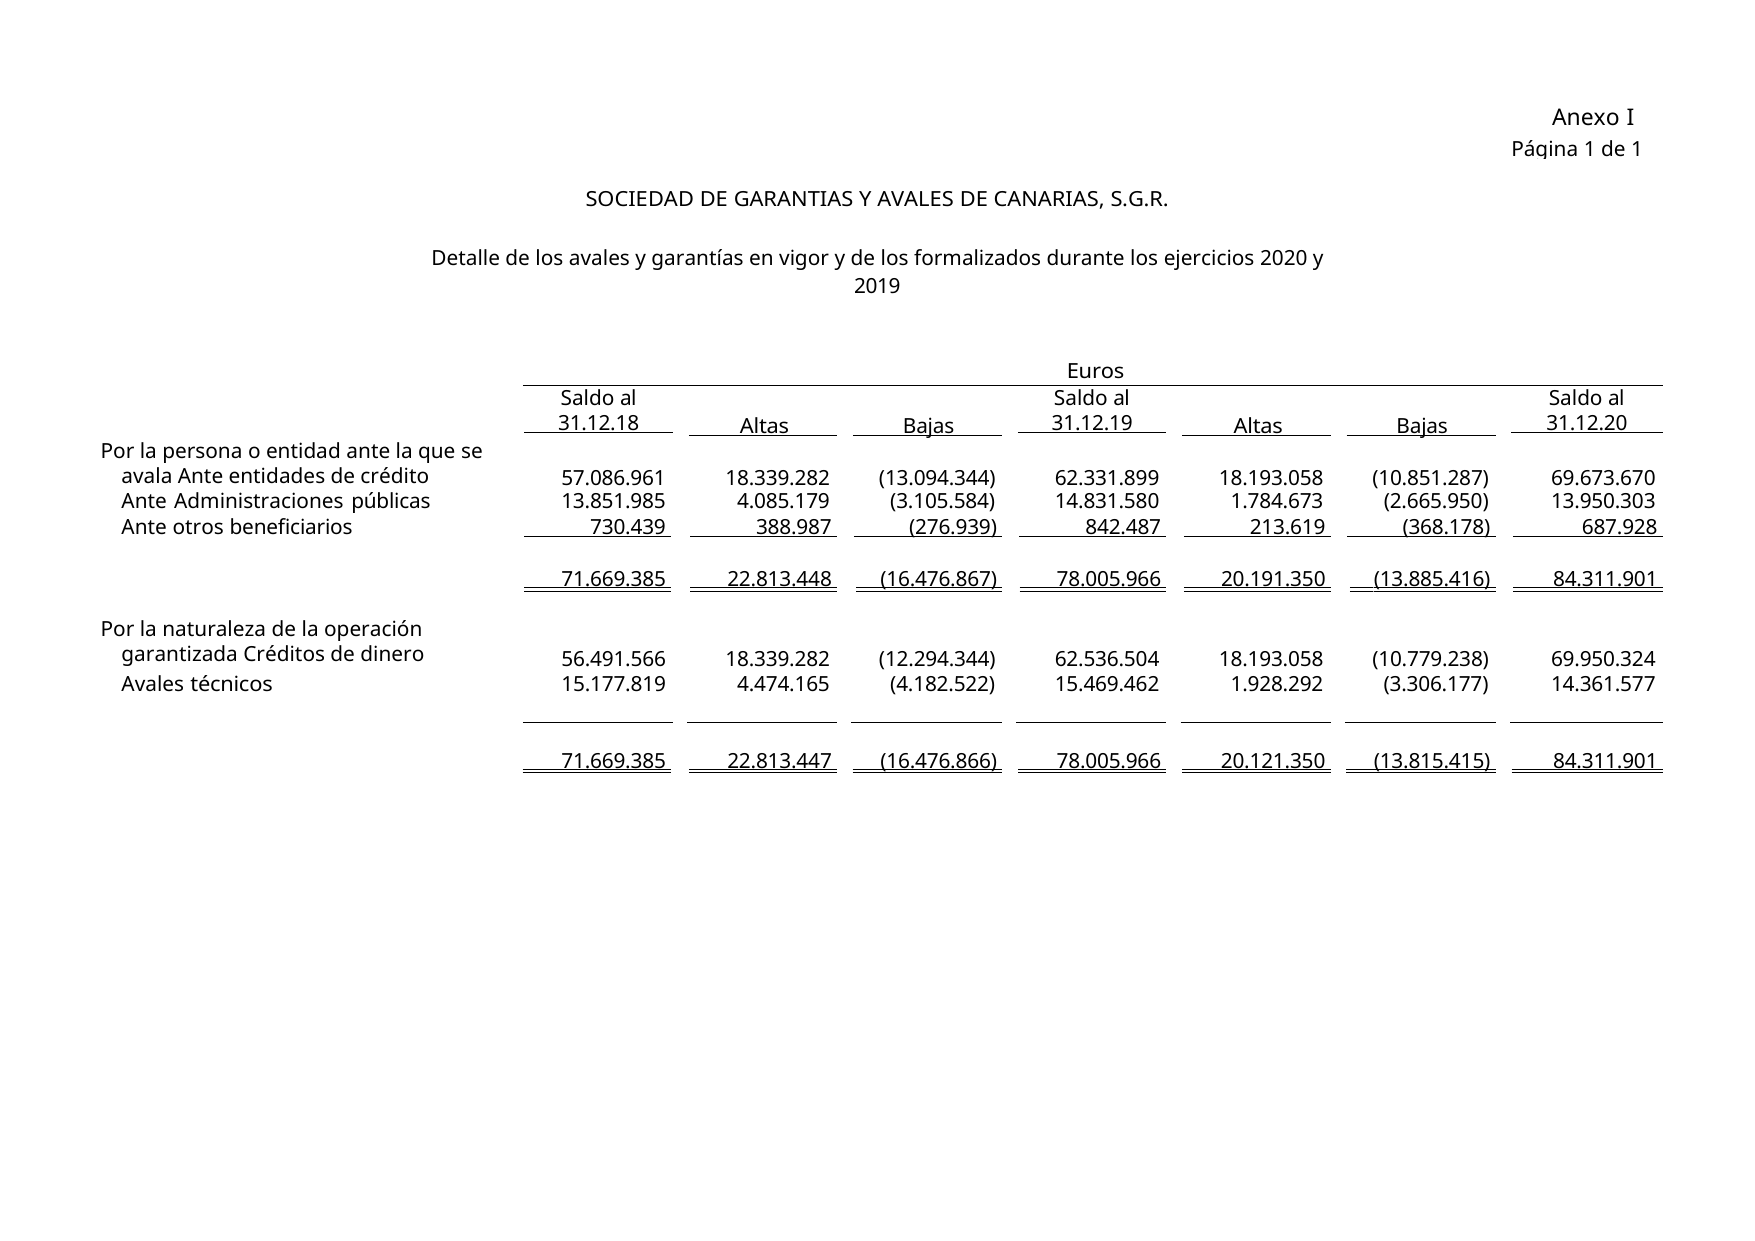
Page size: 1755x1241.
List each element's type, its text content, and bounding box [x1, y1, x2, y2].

table_cell Saldo al 31.12.18 [523, 386, 673, 438]
table_cell Altas [687, 386, 837, 438]
table_cell [1166, 553, 1181, 604]
table_cell Bajas [1345, 386, 1496, 438]
table_cell Altas [1181, 386, 1331, 438]
table_cell (13.885.416) [1345, 553, 1496, 604]
table_cell 20.191.350 [1181, 553, 1331, 604]
table_cell 1.784.673 [1181, 490, 1331, 515]
table_cell 78.005.966 [1016, 723, 1166, 773]
table_cell (16.476.866) [851, 723, 1002, 773]
table_cell [673, 515, 687, 552]
table_cell [1166, 722, 1181, 773]
table_cell 62.331.899 [1016, 438, 1166, 490]
table_cell (10.779.238) [1345, 604, 1496, 672]
table_cell [1496, 722, 1510, 773]
table_cell Por la persona o entidad ante la que se avala Ante entidades de crédito [95, 438, 523, 490]
table_cell 84.311.901 [1510, 723, 1663, 773]
table_cell [1331, 386, 1345, 438]
table_cell [837, 722, 851, 773]
table_cell (276.939) [851, 515, 1002, 552]
table_cell [837, 672, 851, 722]
table_cell 71.669.385 [523, 553, 673, 604]
table_cell 13.950.303 [1510, 490, 1663, 515]
table_cell [1002, 490, 1016, 515]
table_cell [1496, 515, 1510, 552]
table_cell [1496, 604, 1510, 672]
table_cell 18.339.282 [687, 604, 837, 672]
table_cell 1.928.292 [1181, 672, 1331, 722]
table_cell 22.813.447 [687, 723, 837, 773]
table_cell 687.928 [1510, 515, 1663, 552]
table_cell [837, 604, 851, 672]
table_cell [1496, 553, 1510, 604]
table_cell (13.094.344) [851, 438, 1002, 490]
table_cell [673, 672, 687, 722]
table_cell 213.619 [1181, 515, 1331, 552]
table_cell Ante Administraciones públicas [95, 490, 523, 515]
table_cell Ante otros beneficiarios [95, 515, 523, 552]
table_cell [1331, 515, 1345, 552]
table_cell 20.121.350 [1181, 723, 1331, 773]
table_header [1166, 360, 1663, 385]
table_cell (16.476.867) [851, 553, 1002, 604]
table_cell Por la naturaleza de la operación garantizada Créditos de dinero [95, 604, 523, 672]
table_cell 71.669.385 [523, 723, 673, 773]
table_cell [673, 722, 687, 773]
table_header [95, 360, 1016, 385]
table_cell [95, 722, 523, 773]
table_cell (4.182.522) [851, 672, 1002, 722]
table_cell 14.361.577 [1510, 672, 1663, 722]
table_cell [1331, 604, 1345, 672]
table_cell [95, 385, 523, 438]
table_cell 730.439 [523, 515, 673, 552]
table_cell Bajas [851, 386, 1002, 438]
table_cell 57.086.961 [523, 438, 673, 490]
table_cell 18.193.058 [1181, 438, 1331, 490]
table_cell [1002, 515, 1016, 552]
table_cell 4.085.179 [687, 490, 837, 515]
table_cell Saldo al 31.12.19 [1016, 386, 1166, 438]
table_cell [1166, 438, 1181, 490]
table_cell [1166, 672, 1181, 722]
table_cell (2.665.950) [1345, 490, 1496, 515]
table_cell 13.851.985 [523, 490, 673, 515]
table_cell 56.491.566 [523, 604, 673, 672]
table_cell 78.005.966 [1016, 553, 1166, 604]
table_cell [673, 438, 687, 490]
table_cell [837, 438, 851, 490]
table_cell [1496, 386, 1510, 438]
table_cell [1331, 490, 1345, 515]
table_cell [95, 553, 523, 604]
table_cell 18.339.282 [687, 438, 837, 490]
table_header Euros [1016, 360, 1166, 385]
table_cell 84.311.901 [1510, 553, 1663, 604]
table_cell [1331, 553, 1345, 604]
table_cell Saldo al 31.12.20 [1510, 386, 1663, 438]
table_cell [1496, 438, 1510, 490]
table_cell [1002, 604, 1016, 672]
table_cell (10.851.287) [1345, 438, 1496, 490]
table_cell [1002, 672, 1016, 722]
table_cell [1166, 490, 1181, 515]
table_cell [1166, 515, 1181, 552]
table_cell 69.673.670 [1510, 438, 1663, 490]
table_cell [1496, 490, 1510, 515]
table_cell [1002, 722, 1016, 773]
table_cell 388.987 [687, 515, 837, 552]
table_cell (3.105.584) [851, 490, 1002, 515]
table_cell [673, 386, 687, 438]
table_cell [837, 386, 851, 438]
text Detalle de los avales y garantías en vigor y de los formalizados durante los ejercicios 2020 y 2019 [431, 243, 1324, 300]
table_cell 69.950.324 [1510, 604, 1663, 672]
table_cell [1331, 438, 1345, 490]
table_cell 18.193.058 [1181, 604, 1331, 672]
table_cell (368.178) [1345, 515, 1496, 552]
text SOCIEDAD DE GARANTIAS Y AVALES DE CANARIAS, S.G.R. [430, 184, 1324, 213]
table_cell (13.815.415) [1345, 723, 1496, 773]
table_cell Avales técnicos [95, 672, 523, 722]
table_cell 14.831.580 [1016, 490, 1166, 515]
table_cell [837, 490, 851, 515]
table_cell 842.487 [1016, 515, 1166, 552]
table_cell 22.813.448 [687, 553, 837, 604]
table_cell [1331, 722, 1345, 773]
table_cell [837, 515, 851, 552]
table_cell (3.306.177) [1345, 672, 1496, 722]
table_cell [1002, 553, 1016, 604]
table_cell 62.536.504 [1016, 604, 1166, 672]
table_cell [837, 553, 851, 604]
table_cell [1166, 604, 1181, 672]
table_cell 15.177.819 [523, 672, 673, 722]
table_cell [673, 604, 687, 672]
table_cell 15.469.462 [1016, 672, 1166, 722]
table_cell [1331, 672, 1345, 722]
table_cell (12.294.344) [851, 604, 1002, 672]
table_cell [1496, 672, 1510, 722]
table_cell [1002, 438, 1016, 490]
table_cell [673, 553, 687, 604]
table_cell [1002, 386, 1016, 438]
table_cell 4.474.165 [687, 672, 837, 722]
table_cell [1166, 386, 1181, 438]
table_cell [673, 490, 687, 515]
